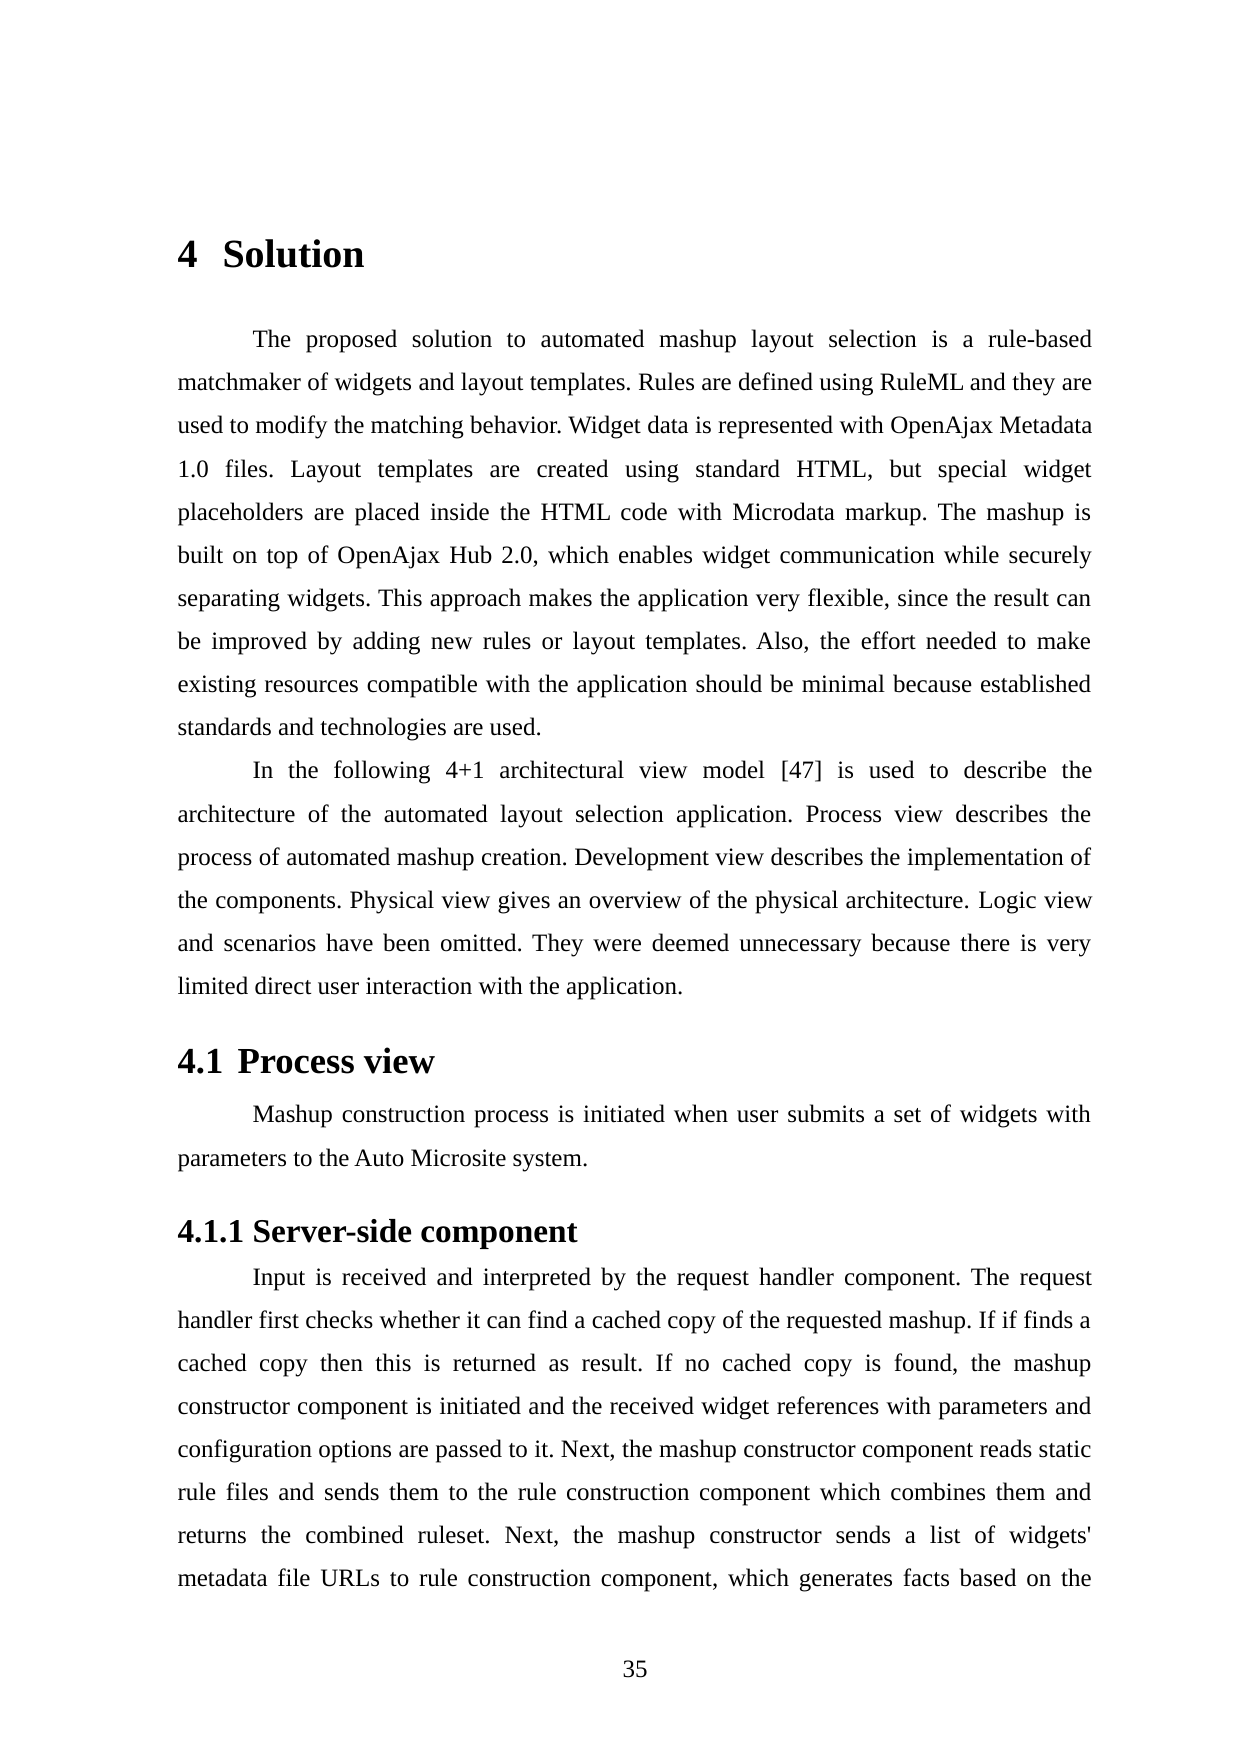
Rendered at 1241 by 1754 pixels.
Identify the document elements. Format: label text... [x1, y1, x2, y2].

subtitle Server-side component [177, 1211, 1093, 1249]
text The proposed solution to automated mashup layout selection is a rule-based matchmaker of widgets and layout templates. Rules are defined using RuleML and they are used to modify the matching behavior. Widget data is represented with OpenAjax Metadata 1.0 files. Layout templates are created using standard HTML, but special widget placeholders are placed inside the HTML code with Microdata markup. The mashup is built on top of OpenAjax Hub 2.0, which enables widget communication while securely separating widgets. This approach makes the application very flexible, since the result can be improved by adding new rules or layout templates. Also, the effort needed to make existing resources compatible with the application should be minimal because established standards and technologies are used. [177, 324, 1093, 741]
text Input is received and interpreted by the request handler component. The request handler first checks whether it can find a cached copy of the requested mashup. If if finds a cached copy then this is returned as result. If no cached copy is found, the mashup constructor component is initiated and the received widget references with parameters and configuration options are passed to it. Next, the mashup constructor component reads static rule files and sends them to the rule construction component which combines them and returns the combined ruleset. Next, the mashup constructor sends a list of widgets' metadata file URLs to rule construction component, which generates facts based on the [177, 1262, 1093, 1592]
subtitle Process view [177, 1039, 1093, 1081]
subtitle Solution [177, 231, 1093, 277]
text In the following 4+1 architectural view model [47] is used to describe the architecture of the automated layout selection application. Process view describes the process of automated mashup creation. Development view describes the implementation of the components. Physical view gives an overview of the physical architecture. Logic view and scenarios have been omitted. They were deemed unnecessary because there is very limited direct user interaction with the application. [177, 756, 1093, 1000]
text Mashup construction process is initiated when user submits a set of widgets with parameters to the Auto Microsite system. [177, 1099, 1093, 1171]
